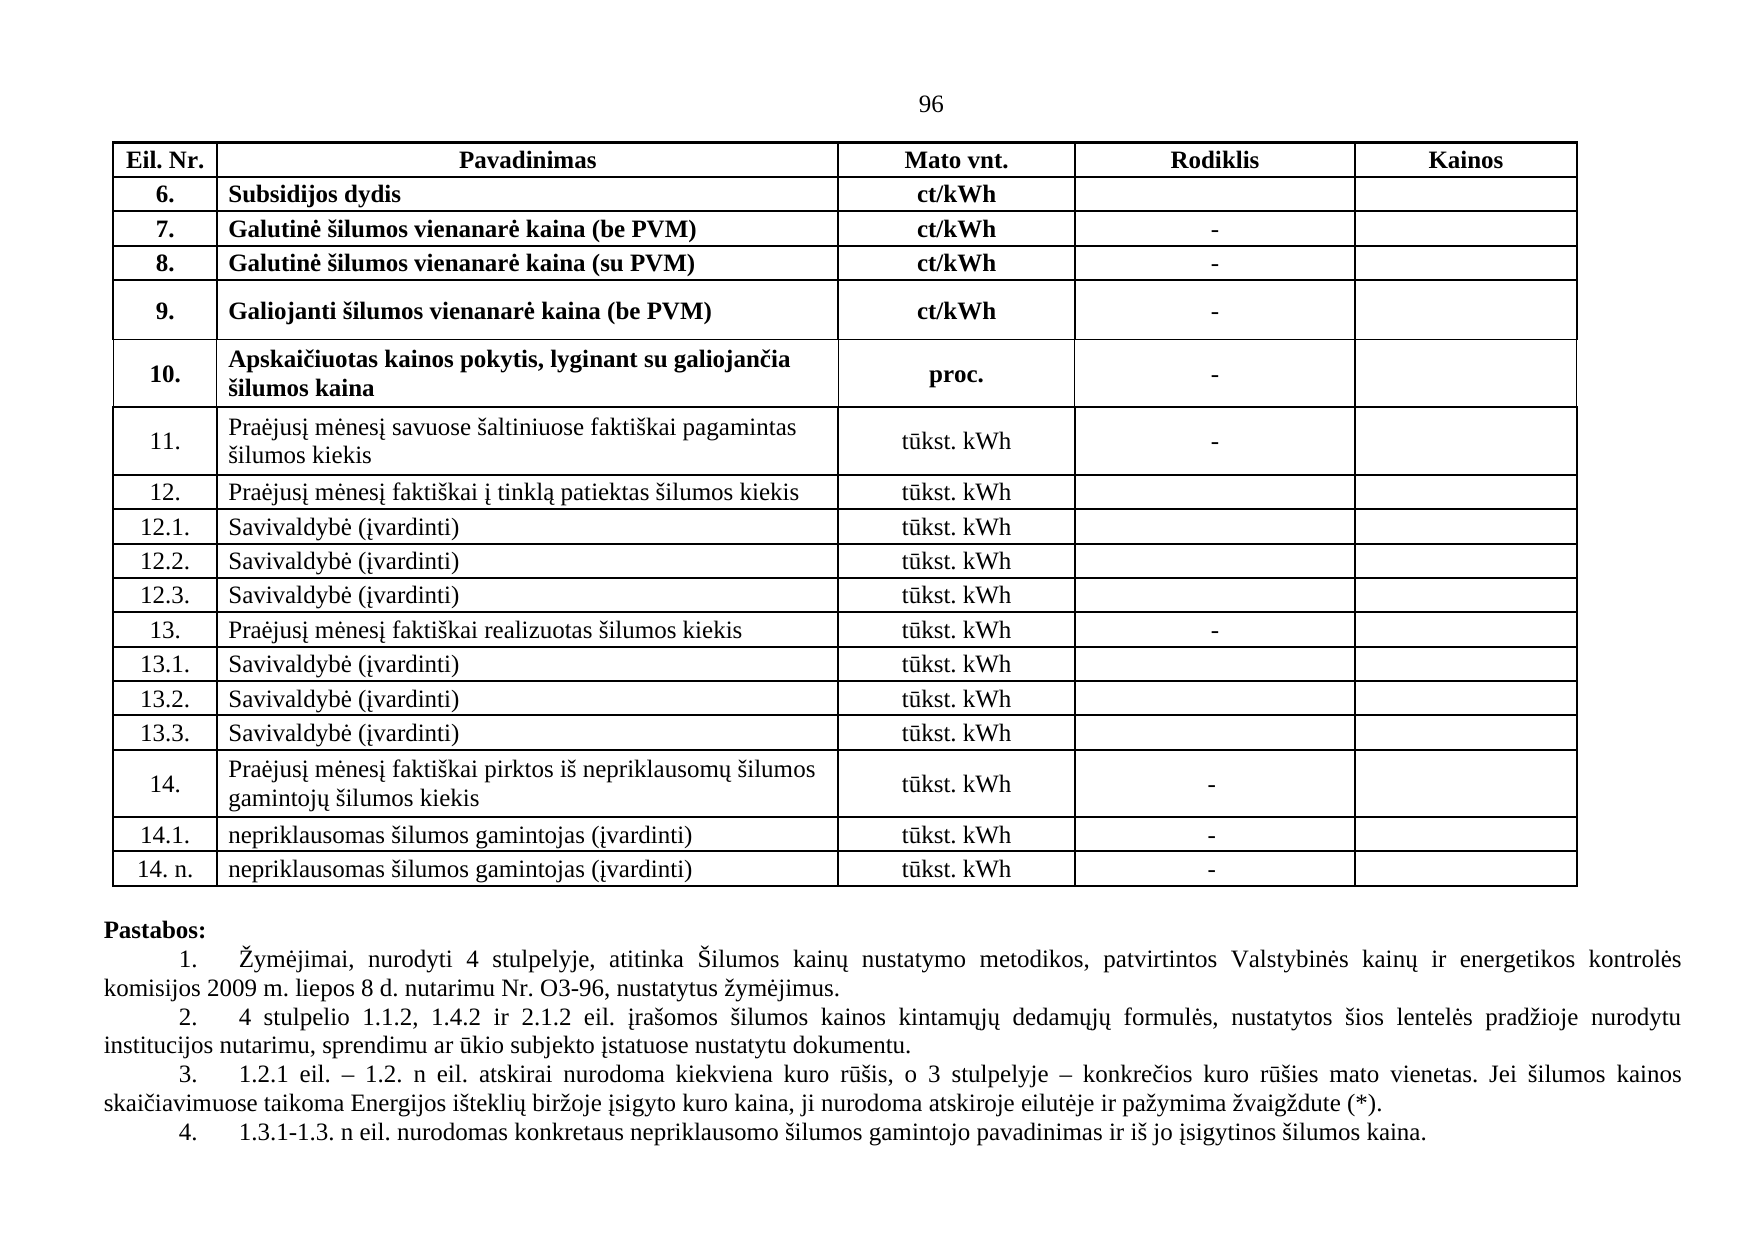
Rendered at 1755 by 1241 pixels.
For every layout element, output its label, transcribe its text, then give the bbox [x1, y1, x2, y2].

table_cell Savivaldybė (įvardinti) [218, 682, 837, 714]
table_cell [1356, 408, 1576, 474]
table_cell Savivaldybė (įvardinti) [218, 648, 837, 680]
table_cell tūkst. kWh [839, 408, 1074, 474]
table_cell 9. [114, 281, 216, 339]
table_cell [1356, 648, 1576, 680]
table_cell 14. n. [114, 852, 216, 884]
table_header Eil. Nr. [114, 144, 216, 176]
table_cell 12.1. [114, 510, 216, 542]
table_cell tūkst. kWh [839, 818, 1074, 850]
table_cell [1356, 247, 1576, 279]
table_cell - [1076, 281, 1354, 339]
table_cell tūkst. kWh [839, 545, 1074, 577]
table_cell nepriklausomas šilumos gamintojas (įvardinti) [218, 818, 837, 850]
table_cell Galutinė šilumos vienanarė kaina (be PVM) [218, 212, 837, 244]
table_cell 11. [114, 408, 216, 474]
text Pastabos: [103, 915, 1683, 944]
table_cell ct/kWh [839, 212, 1074, 244]
table_cell Praėjusį mėnesį faktiškai realizuotas šilumos kiekis [218, 613, 837, 646]
table_cell [1076, 510, 1354, 542]
table_cell - [1076, 818, 1354, 850]
table_cell [1356, 818, 1576, 850]
table_cell tūkst. kWh [839, 476, 1074, 508]
table_cell 14. [114, 751, 216, 816]
table_cell - [1076, 613, 1354, 646]
table_header Rodiklis [1076, 144, 1354, 176]
table_cell - [1075, 340, 1354, 406]
table_cell 12.3. [114, 579, 216, 611]
table_cell tūkst. kWh [839, 510, 1074, 542]
table_cell 13.1. [114, 648, 216, 680]
table_cell nepriklausomas šilumos gamintojas (įvardinti) [218, 852, 837, 884]
table_cell tūkst. kWh [839, 751, 1074, 816]
table_cell 13.3. [114, 716, 216, 749]
table_cell ct/kWh [839, 247, 1074, 279]
table_cell tūkst. kWh [839, 579, 1074, 611]
table_cell 8. [114, 247, 216, 279]
table_cell [1356, 579, 1576, 611]
text 2. 4 stulpelio 1.1.2, 1.4.2 ir 2.1.2 eil. įrašomos šilumos kainos kintamųjų dedamųjų formulės, nustatytos šios lentelės pradžioje nurodytu institucijos nutarimu, sprendimu ar ūkio subjekto įstatuose nustatytu dokumentu. [103, 1002, 1683, 1059]
table_cell [1076, 682, 1354, 714]
table_cell - [1076, 751, 1354, 816]
table_cell [1356, 545, 1576, 577]
table_cell 10. [114, 340, 216, 406]
table_cell Subsidijos dydis [218, 178, 837, 210]
table_header Kainos [1356, 144, 1576, 176]
table_cell proc. [839, 340, 1074, 406]
text 1. Žymėjimai, nurodyti 4 stulpelyje, atitinka Šilumos kainų nustatymo metodikos, patvirtintos Valstybinės kainų ir energetikos kontrolės komisijos 2009 m. liepos 8 d. nutarimu Nr. O3-96, nustatytus žymėjimus. [103, 944, 1683, 1002]
table_cell [1356, 852, 1576, 884]
table_header Mato vnt. [839, 144, 1074, 176]
table_cell tūkst. kWh [839, 613, 1074, 646]
table_cell [1356, 682, 1576, 714]
table_cell tūkst. kWh [839, 682, 1074, 714]
table_cell [1076, 716, 1354, 749]
table_cell [1356, 476, 1576, 508]
table_cell [1076, 648, 1354, 680]
table_cell Galutinė šilumos vienanarė kaina (su PVM) [218, 247, 837, 279]
table_cell 7. [114, 212, 216, 244]
table_cell ct/kWh [839, 178, 1074, 210]
table_cell [1076, 579, 1354, 611]
table_cell Praėjusį mėnesį faktiškai pirktos iš nepriklausomų šilumos gamintojų šilumos kiekis [218, 751, 837, 816]
table_cell [1356, 212, 1576, 244]
table_cell [1356, 340, 1576, 406]
table_cell [1356, 613, 1576, 646]
table_cell - [1076, 212, 1354, 244]
table_cell [1076, 178, 1354, 210]
table_cell Savivaldybė (įvardinti) [218, 545, 837, 577]
table_cell - [1076, 408, 1354, 474]
table_cell [1076, 545, 1354, 577]
table_cell Praėjusį mėnesį savuose šaltiniuose faktiškai pagamintas šilumos kiekis [218, 408, 837, 474]
text 4. 1.3.1-1.3. n eil. nurodomas konkretaus nepriklausomo šilumos gamintojo pavadinimas ir iš jo įsigytinos šilumos kaina. [103, 1117, 1683, 1145]
table_cell - [1076, 247, 1354, 279]
table_cell [1076, 476, 1354, 508]
table_cell 12.2. [114, 545, 216, 577]
table_cell ct/kWh [839, 281, 1074, 339]
table_cell Savivaldybė (įvardinti) [218, 716, 837, 749]
text 3. 1.2.1 eil. – 1.2. n eil. atskirai nurodoma kiekviena kuro rūšis, o 3 stulpelyje – konkrečios kuro rūšies mato vienetas. Jei šilumos kainos skaičiavimuose taikoma Energijos išteklių biržoje įsigyto kuro kaina, ji nurodoma atskiroje eilutėje ir pažymima žvaigždute (*). [103, 1059, 1683, 1117]
table_header Pavadinimas [218, 144, 837, 176]
table_cell Apskaičiuotas kainos pokytis, lyginant su galiojančia šilumos kaina [217, 340, 838, 406]
table_cell [1356, 716, 1576, 749]
table_cell - [1076, 852, 1354, 884]
table_cell 14.1. [114, 818, 216, 850]
table_cell tūkst. kWh [839, 648, 1074, 680]
table_cell Savivaldybė (įvardinti) [218, 510, 837, 542]
table_cell 13. [114, 613, 216, 646]
table_cell [1356, 510, 1576, 542]
table_cell tūkst. kWh [839, 716, 1074, 749]
table_cell Galiojanti šilumos vienanarė kaina (be PVM) [218, 281, 837, 339]
table_cell 13.2. [114, 682, 216, 714]
table_cell [1356, 178, 1576, 210]
table_cell [1356, 751, 1576, 816]
table_cell Praėjusį mėnesį faktiškai į tinklą patiektas šilumos kiekis [218, 476, 837, 508]
table_cell 6. [114, 178, 216, 210]
table_cell [1356, 281, 1576, 339]
table_cell tūkst. kWh [839, 852, 1074, 884]
table_cell 12. [114, 476, 216, 508]
table_cell Savivaldybė (įvardinti) [218, 579, 837, 611]
